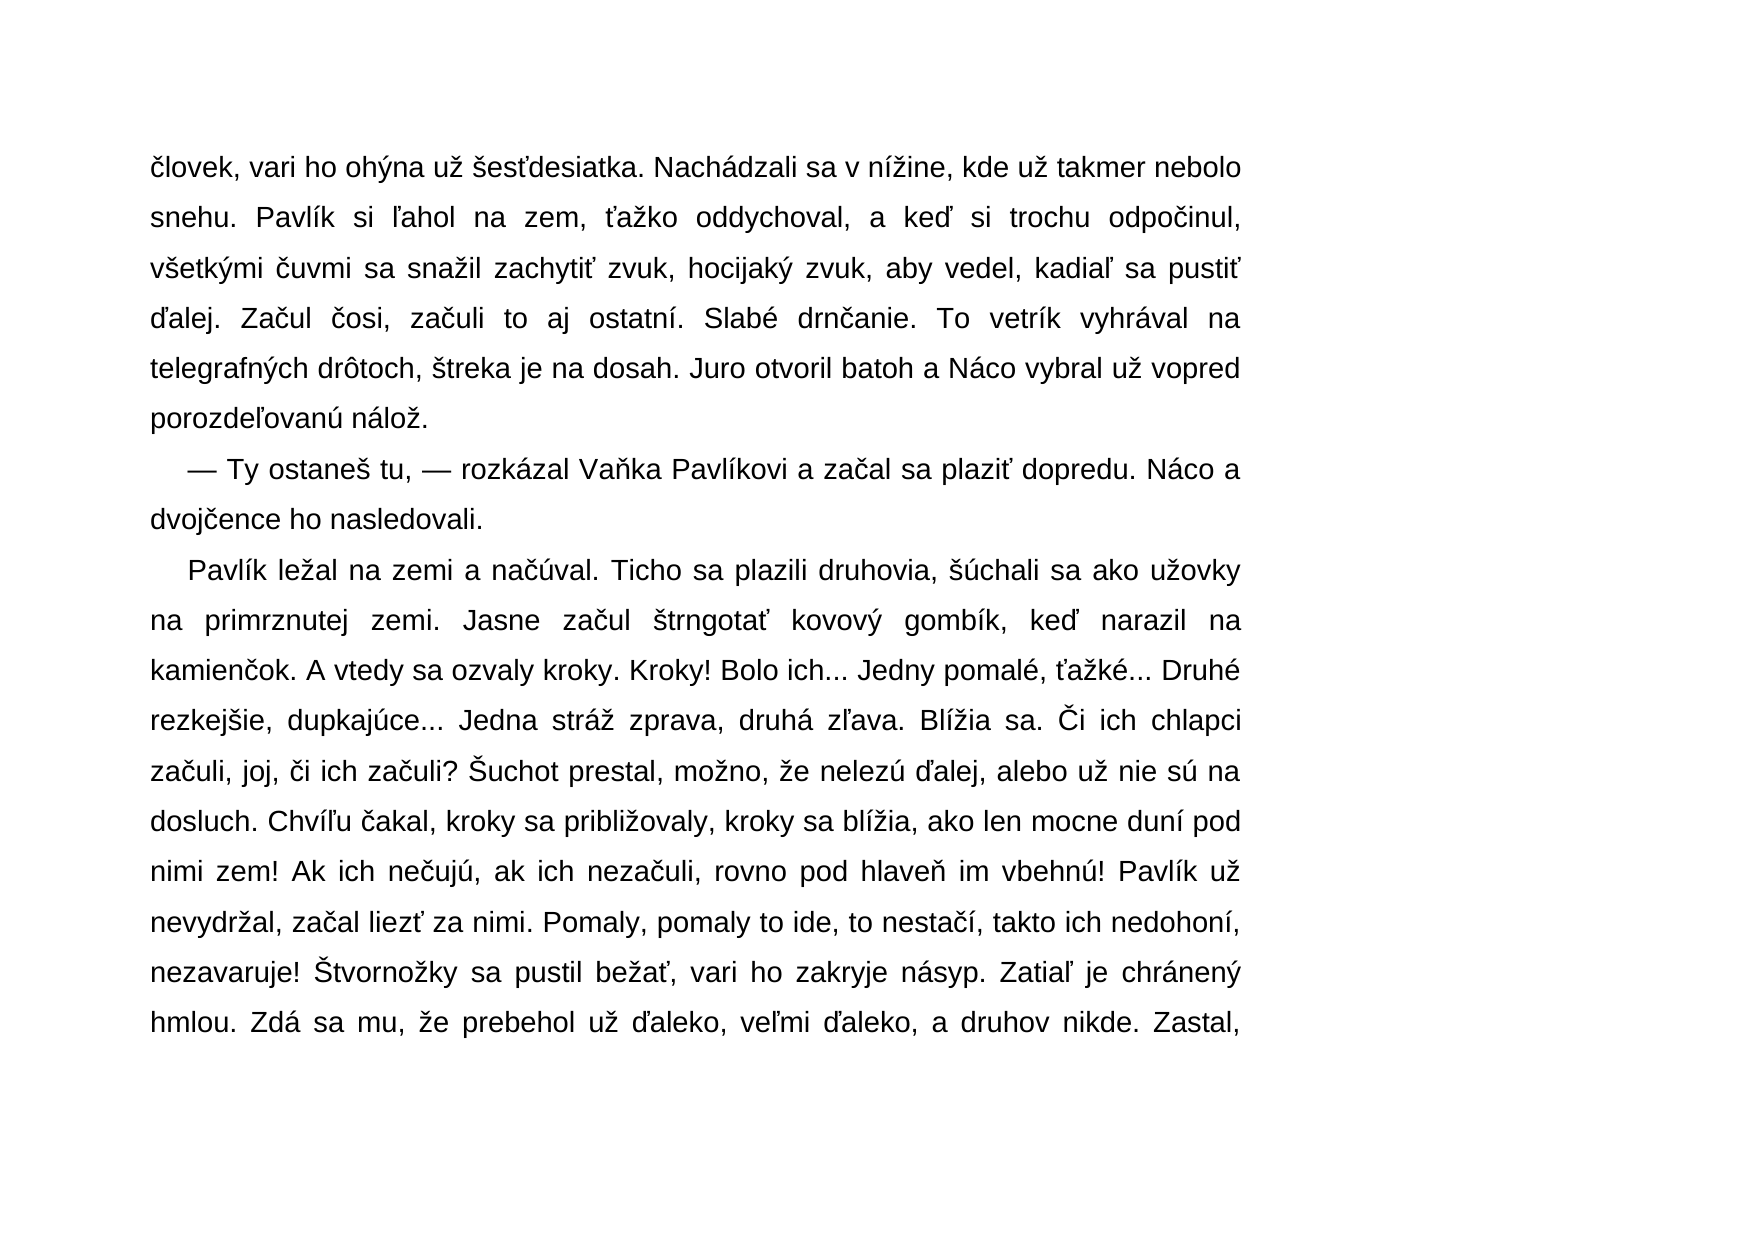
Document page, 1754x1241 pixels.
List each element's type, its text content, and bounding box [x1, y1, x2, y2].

text Pavlík ležal na zemi a načúval. Ticho sa plazili druhovia, šúchali sa ako užovky na primrznutej zemi. Jasne začul štrngotať kovový gombík, keď narazil na kamienčok. A vtedy sa ozvaly kroky. Kroky! Bolo ich... Jedny pomalé, ťažké... Druhé rezkejšie, dupkajúce... Jedna stráž zprava, druhá zľava. Blížia sa. Či ich chlapci začuli, joj, či ich začuli? Šuchot prestal, možno, že nelezú ďalej, alebo už nie sú na dosluch. Chvíľu čakal, kroky sa približovaly, kroky sa blížia, ako len mocne duní pod nimi zem! Ak ich nečujú, ak ich nezačuli, rovno pod hlaveň im vbehnú! Pavlík už nevydržal, začal liezť za nimi. Pomaly, pomaly to ide, to nestačí, takto ich nedohoní, nezavaruje! Štvornožky sa pustil bežať, vari ho zakryje násyp. Zatiaľ je chránený hmlou. Zdá sa mu, že prebehol už ďaleko, veľmi ďaleko, a druhov nikde. Zastal, [150, 552, 1243, 1039]
text človek, vari ho ohýna už šesťdesiatka. Nachádzali sa v nížine, kde už takmer nebolo snehu. Pavlík si ľahol na zem, ťažko oddychoval, a keď si trochu odpočinul, všetkými čuvmi sa snažil zachytiť zvuk, hocijaký zvuk, aby vedel, kadiaľ sa pustiť ďalej. Začul čosi, začuli to aj ostatní. Slabé drnčanie. To vetrík vyhrával na telegrafných drôtoch, štreka je na dosah. Juro otvoril batoh a Náco vybral už vopred porozdeľovanú nálož. [150, 150, 1243, 435]
text — Ty ostaneš tu, — rozkázal Vaňka Pavlíkovi a začal sa plaziť dopredu. Náco a dvojčence ho nasledovali. [150, 452, 1243, 536]
